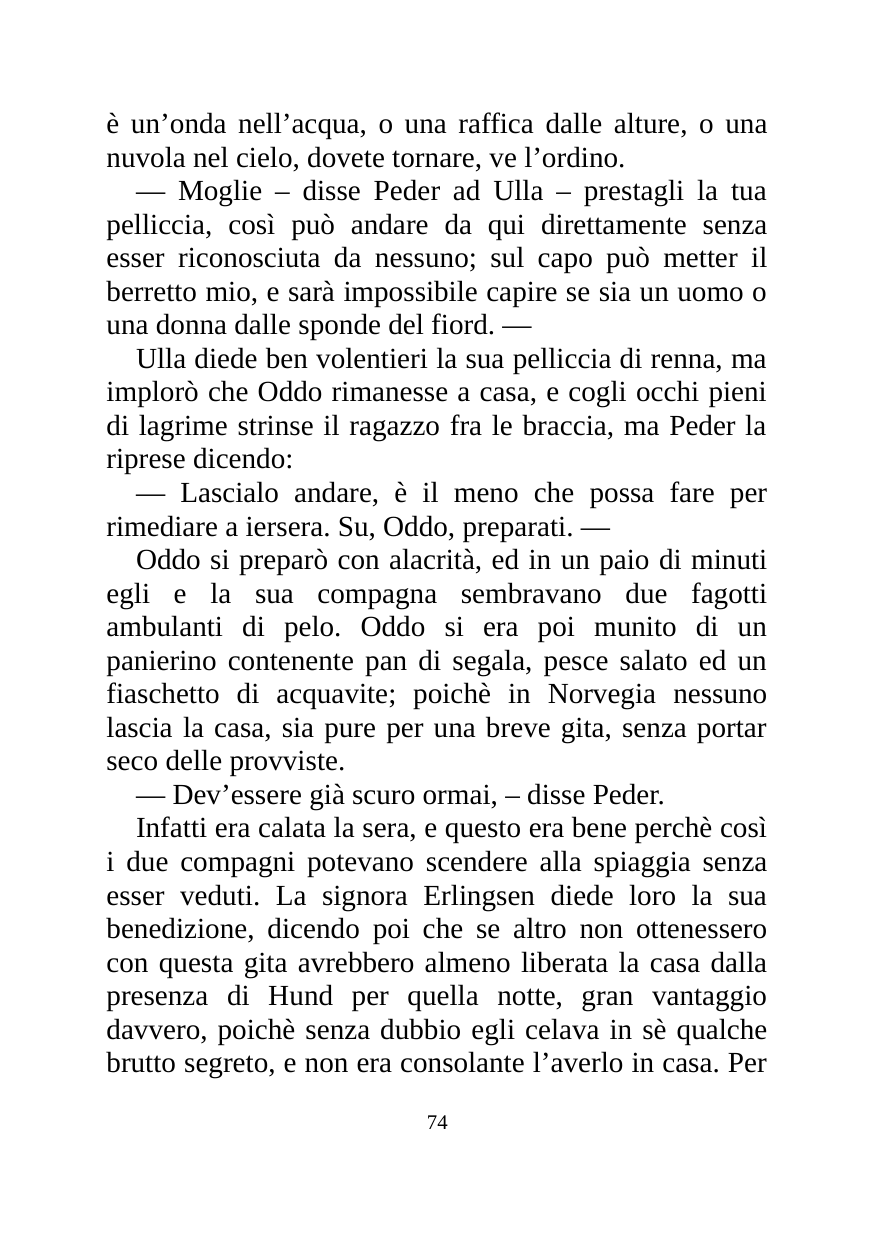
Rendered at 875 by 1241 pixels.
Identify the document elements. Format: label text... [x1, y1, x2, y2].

text è un’onda nell’acqua, o una raffica dalle alture, o una nuvola nel cielo, dovete tornare, ve l’ordino. [106, 106, 768, 173]
text Ulla diede ben volentieri la sua pelliccia di renna, ma implorò che Oddo rimanesse a casa, e cogli occhi pieni di lagrime strinse il ragazzo fra le braccia, ma Peder la riprese dicendo: [106, 341, 768, 475]
text — Moglie – disse Peder ad Ulla – prestagli la tua pelliccia, così può andare da qui direttamente senza esser riconosciuta da nessuno; sul capo può metter il berretto mio, e sarà impossibile capire se sia un uomo o una donna dalle sponde del fiord. — [106, 173, 768, 341]
text Oddo si preparò con alacrità, ed in un paio di minuti egli e la sua compagna sembravano due fagotti ambulanti di pelo. Oddo si era poi munito di un panierino contenente pan di segala, pesce salato ed un fiaschetto di acquavite; poichè in Norvegia nessuno lascia la casa, sia pure per una breve gita, senza portar seco delle provviste. [106, 542, 768, 777]
text — Dev’essere già scuro ormai, – disse Peder. [106, 777, 768, 811]
text — Lascialo andare, è il meno che possa fare per rimediare a iersera. Su, Oddo, preparati. — [106, 475, 768, 542]
text Infatti era calata la sera, e questo era bene perchè così i due compagni potevano scendere alla spiaggia senza esser veduti. La signora Erlingsen diede loro la sua benedizione, dicendo poi che se altro non ottenessero con questa gita avrebbero almeno liberata la casa dalla presenza di Hund per quella notte, gran vantaggio davvero, poichè senza dubbio egli celava in sè qualche brutto segreto, e non era consolante l’averlo in casa. Per [106, 811, 768, 1079]
